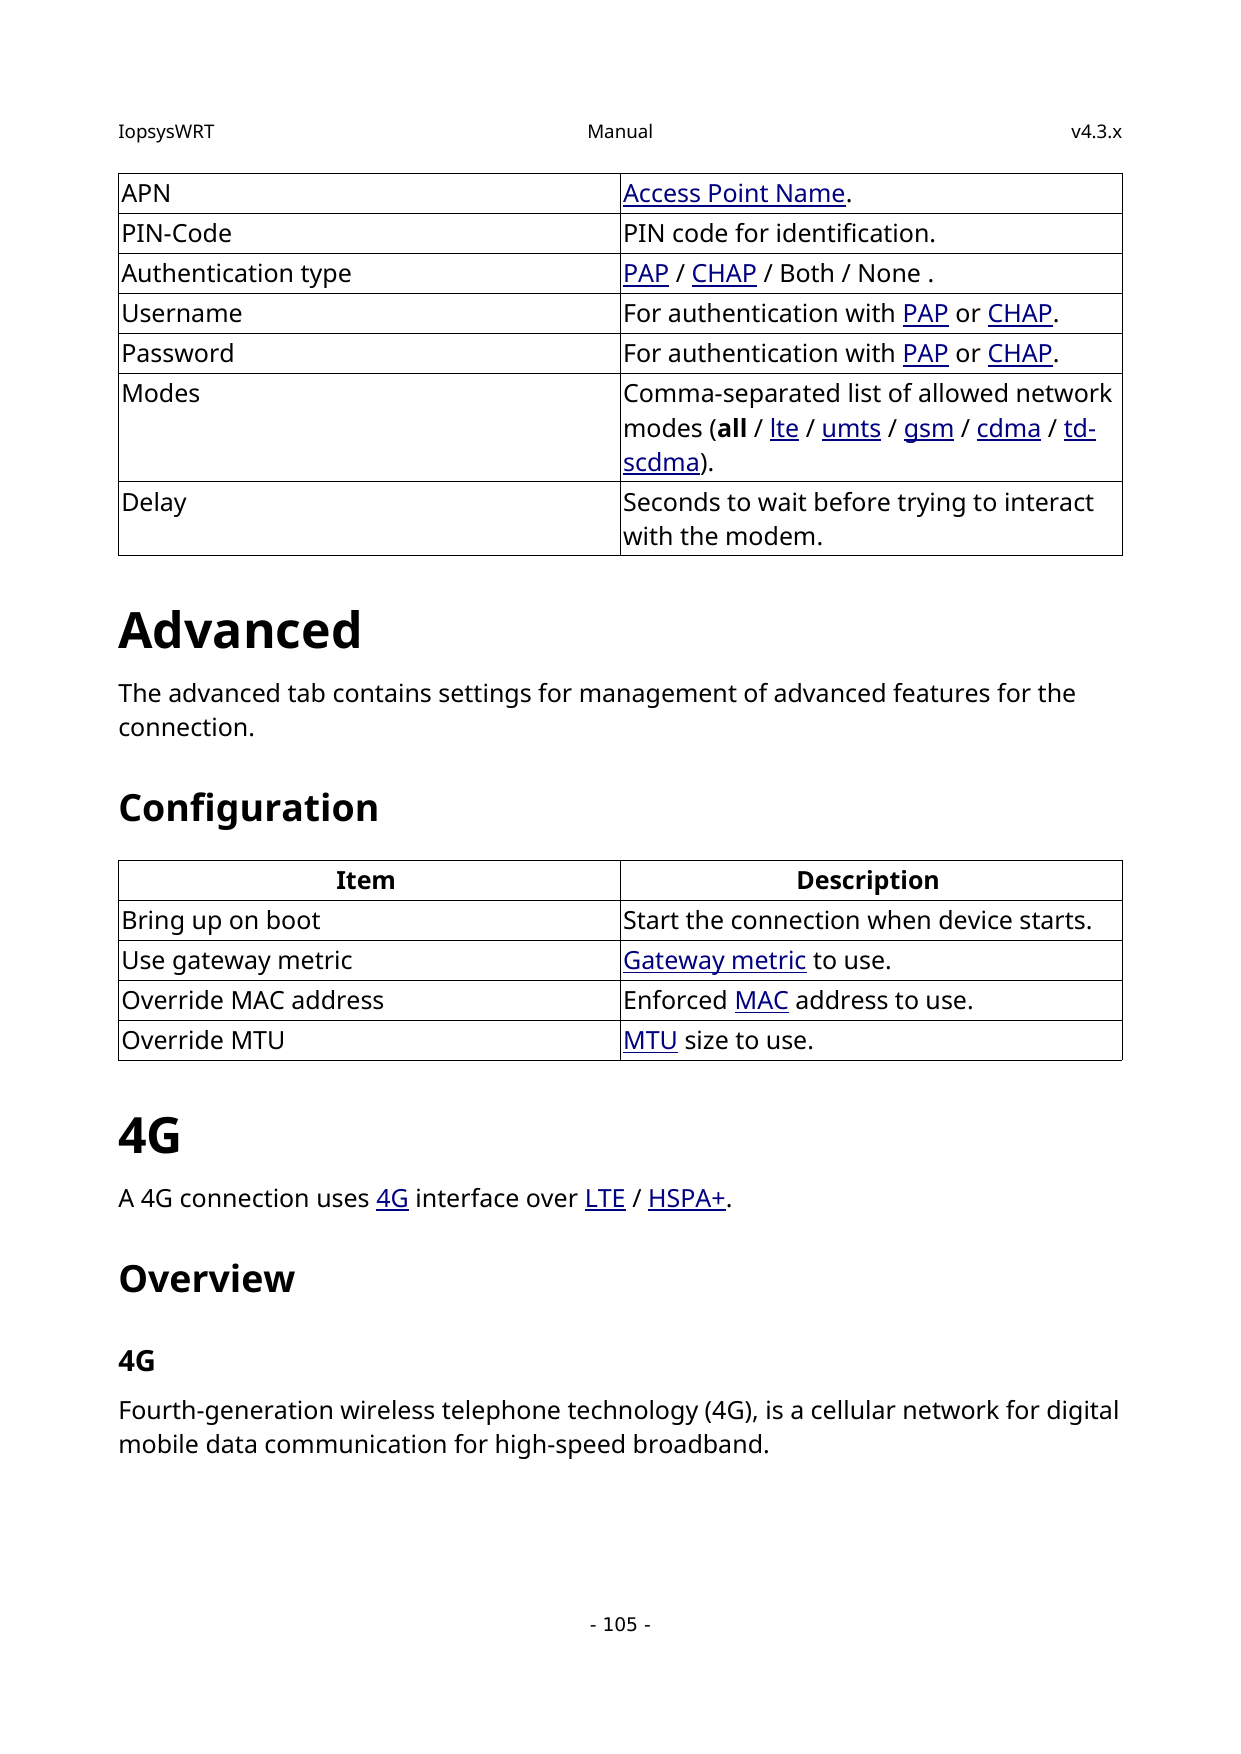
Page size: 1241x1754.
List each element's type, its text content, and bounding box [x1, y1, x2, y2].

table_cell Delay [119, 482, 620, 555]
subtitle 4G [118, 1100, 1122, 1168]
table_cell For authentication with PAP or CHAP. [621, 294, 1122, 333]
table_cell Modes [119, 374, 620, 481]
subtitle Configuration [118, 781, 1122, 832]
subtitle 4G [118, 1340, 1122, 1380]
table_header Description [621, 861, 1122, 900]
table_cell Access Point Name. [621, 174, 1122, 213]
table_cell APN [119, 174, 620, 213]
table_cell Use gateway metric [119, 941, 620, 980]
table_cell MTU size to use. [621, 1021, 1122, 1060]
table_cell Comma-separated list of allowed network modes (all / lte / umts / gsm / cdma / td-scdma). [621, 374, 1122, 481]
text Fourth-generation wireless telephone technology (4G), is a cellular network for digital mobile data communication for high-speed broadband. [118, 1393, 1122, 1461]
table_cell Enforced MAC address to use. [621, 981, 1122, 1020]
table_cell PIN-Code [119, 214, 620, 253]
text A 4G connection uses 4G interface over LTE / HSPA+. [118, 1180, 1122, 1214]
table_cell Seconds to wait before trying to interact with the modem. [621, 482, 1122, 555]
table_header Item [119, 861, 620, 900]
table_cell Bring up on boot [119, 901, 620, 940]
table_cell Gateway metric to use. [621, 941, 1122, 980]
subtitle Advanced [118, 595, 1122, 663]
table_cell Override MTU [119, 1021, 620, 1060]
table_cell For authentication with PAP or CHAP. [621, 334, 1122, 373]
table_cell Override MAC address [119, 981, 620, 1020]
table_cell PAP / CHAP / Both / None . [621, 254, 1122, 293]
table_cell Start the connection when device starts. [621, 901, 1122, 940]
table_cell PIN code for identification. [621, 214, 1122, 253]
table_cell Password [119, 334, 620, 373]
table_cell Authentication type [119, 254, 620, 293]
table_cell Username [119, 294, 620, 333]
text The advanced tab contains settings for management of advanced features for the connection. [118, 676, 1122, 744]
subtitle Overview [118, 1252, 1122, 1303]
